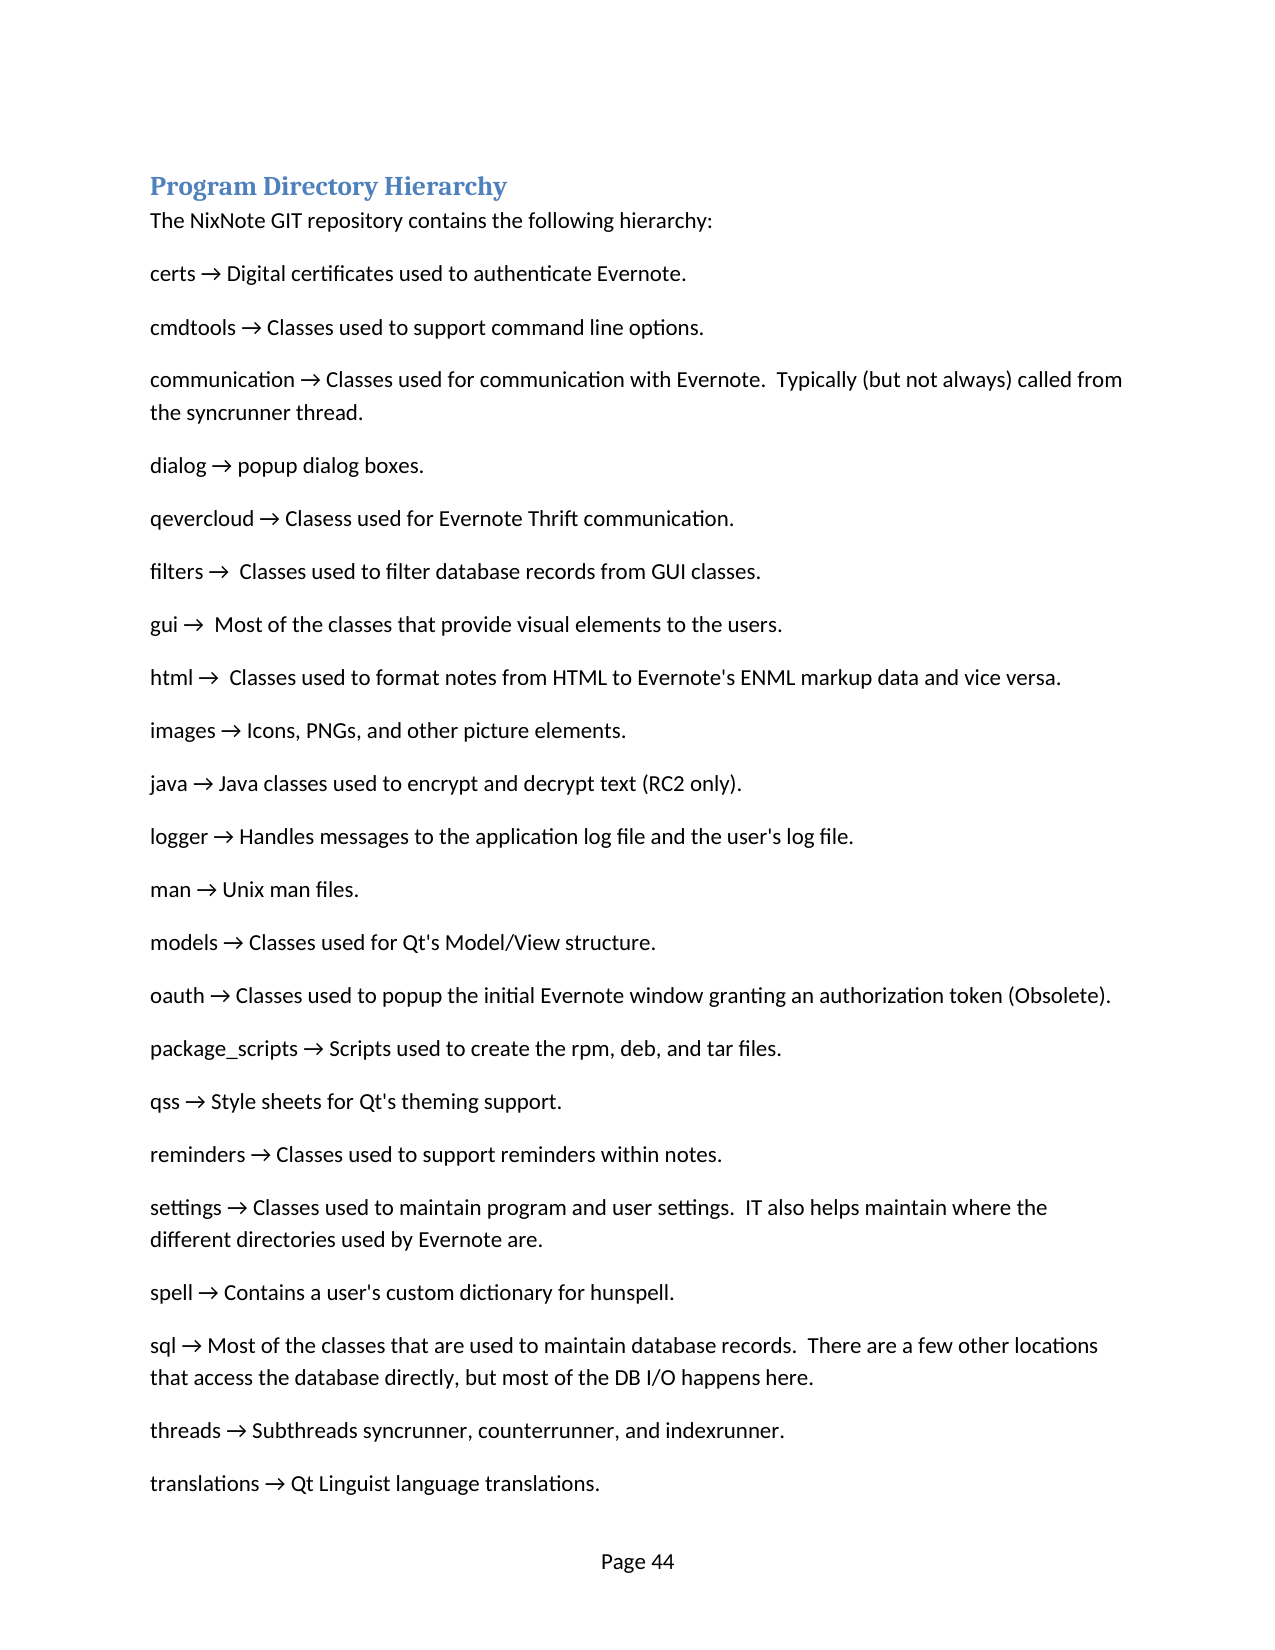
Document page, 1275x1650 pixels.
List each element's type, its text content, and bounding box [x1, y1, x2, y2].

text qss → Style sheets for Qt's theming support. [150, 1087, 1125, 1115]
text communication → Classes used for communication with Evernote. Typically (but not always) called from the syncrunner thread. [150, 366, 1125, 426]
text cmdtools → Classes used to support command line options. [150, 313, 1125, 341]
text certs → Digital certificates used to authenticate Evernote. [150, 259, 1125, 288]
text html → Classes used to format notes from HTML to Evernote's ENML markup data and vice versa. [150, 663, 1125, 691]
text spell → Contains a user's custom dictionary for hunspell. [150, 1278, 1125, 1306]
text filters → Classes used to filter database records from GUI classes. [150, 557, 1125, 585]
text translations → Qt Linguist language translations. [150, 1469, 1125, 1498]
text models → Classes used for Qt's Model/View structure. [150, 928, 1125, 956]
text java → Java classes used to encrypt and decrypt text (RC2 only). [150, 769, 1125, 797]
text sql → Most of the classes that are used to maintain database records. There are a few other locations that access the database directly, but most of the DB I/O happens here. [150, 1331, 1125, 1392]
text gui → Most of the classes that provide visual elements to the users. [150, 610, 1125, 638]
text oauth → Classes used to popup the initial Evernote window granting an authorization token (Obsolete). [150, 981, 1125, 1009]
subtitle Program Directory Hierarchy [150, 171, 1125, 202]
text images → Icons, PNGs, and other picture elements. [150, 716, 1125, 744]
text threads → Subthreads syncrunner, counterrunner, and indexrunner. [150, 1417, 1125, 1444]
text reminders → Classes used to support reminders within notes. [150, 1140, 1125, 1168]
text settings → Classes used to maintain program and user settings. IT also helps maintain where the different directories used by Evernote are. [150, 1193, 1125, 1253]
text logger → Handles messages to the application log file and the user's log file. [150, 822, 1125, 850]
text qevercloud → Clasess used for Evernote Thrift communication. [150, 504, 1125, 532]
text The NixNote GIT repository contains the following hierarchy: [150, 207, 1125, 234]
text dialog → popup dialog boxes. [150, 451, 1125, 479]
text man → Unix man files. [150, 875, 1125, 903]
text package_scripts → Scripts used to create the rpm, deb, and tar files. [150, 1034, 1125, 1062]
